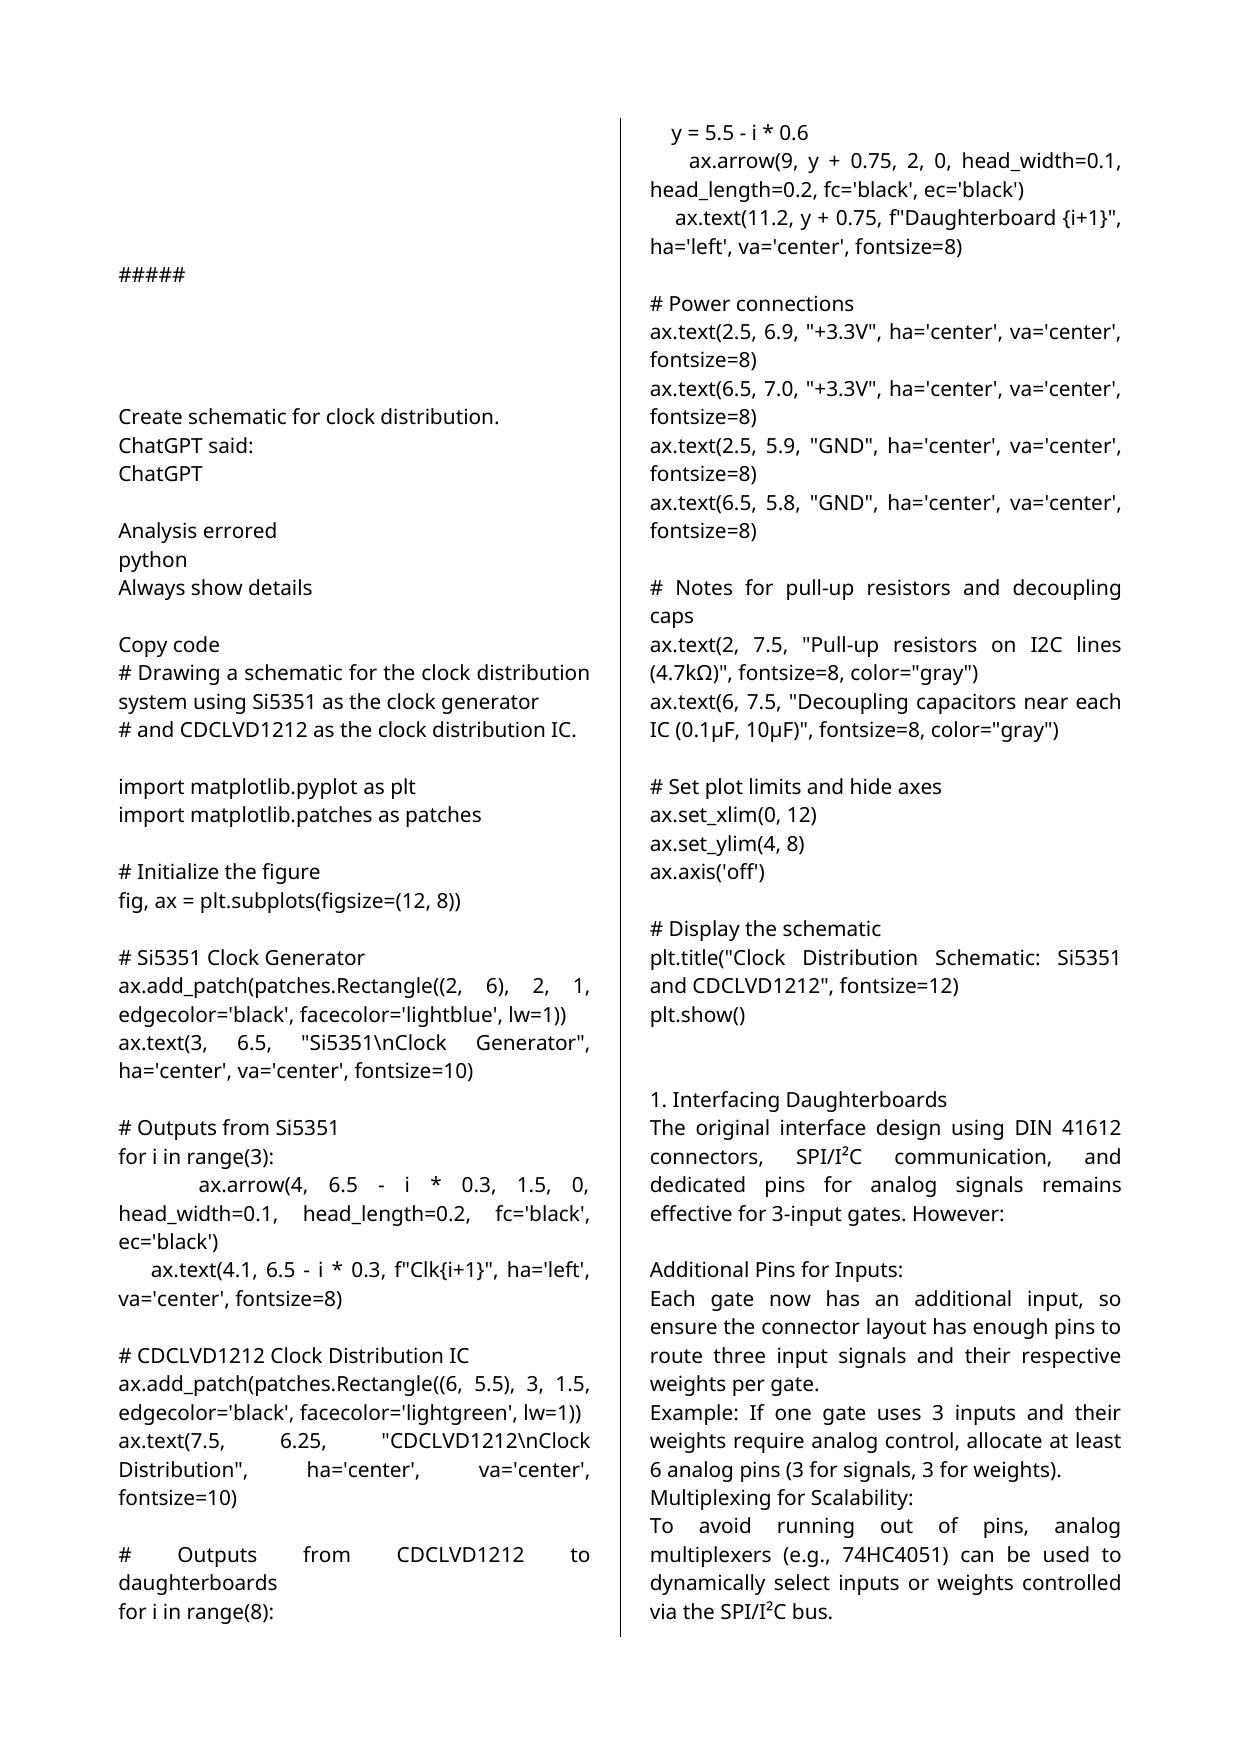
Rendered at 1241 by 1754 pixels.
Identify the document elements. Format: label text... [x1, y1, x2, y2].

text ax.set_ylim(4, 8) [649, 829, 1122, 857]
text import matplotlib.pyplot as plt [118, 772, 591, 801]
text ax.add_patch(patches.Rectangle((6, 5.5), 3, 1.5, edgecolor='black', facecolor='lightgreen', lw=1)) [118, 1369, 591, 1426]
text # Initialize the figure [118, 857, 591, 886]
text # Power connections [649, 289, 1122, 317]
text plt.show() [649, 1000, 1122, 1028]
text ax.axis('off') [649, 857, 1122, 886]
text # Outputs from CDCLVD1212 to daughterboards [118, 1540, 591, 1597]
text Copy code [118, 630, 591, 658]
text ax.add_patch(patches.Rectangle((2, 6), 2, 1, edgecolor='black', facecolor='lightblue', lw=1)) [118, 971, 591, 1028]
text Additional Pins for Inputs: [649, 1256, 1122, 1284]
text Each gate now has an additional input, so ensure the connector layout has enough pins to route three input signals and their respective weights per gate. [649, 1284, 1122, 1398]
text Analysis errored [118, 516, 591, 545]
text ax.text(6, 7.5, "Decoupling capacitors near each IC (0.1µF, 10µF)", fontsize=8, color="gray") [649, 687, 1122, 744]
text # Display the schematic [649, 914, 1122, 943]
text ax.arrow(9, y + 0.75, 2, 0, head_width=0.1, head_length=0.2, fc='black', ec='black') [649, 147, 1122, 203]
text ChatGPT [118, 459, 591, 488]
text ax.text(2.5, 5.9, "GND", ha='center', va='center', fontsize=8) [649, 431, 1122, 488]
text fig, ax = plt.subplots(figsize=(12, 8)) [118, 886, 591, 914]
text The original interface design using DIN 41612 connectors, SPI/I²C communication, and dedicated pins for analog signals remains effective for 3-input gates. However: [649, 1113, 1122, 1227]
text # CDCLVD1212 Clock Distribution IC [118, 1341, 591, 1369]
text Multiplexing for Scalability: [649, 1483, 1122, 1512]
text for i in range(3): [118, 1142, 591, 1170]
text Always show details [118, 573, 591, 602]
text python [118, 545, 591, 573]
text # Drawing a schematic for the clock distribution system using Si5351 as the clock generator [118, 658, 591, 715]
text # Outputs from Si5351 [118, 1113, 591, 1142]
text ax.text(4.1, 6.5 - i * 0.3, f"Clk{i+1}", ha='left', va='center', fontsize=8) [118, 1256, 591, 1312]
text ax.text(2.5, 6.9, "+3.3V", ha='center', va='center', fontsize=8) [649, 317, 1122, 374]
text ax.set_xlim(0, 12) [649, 801, 1122, 829]
text ax.text(6.5, 5.8, "GND", ha='center', va='center', fontsize=8) [649, 488, 1122, 545]
text # Notes for pull-up resistors and decoupling caps [649, 573, 1122, 630]
text ax.text(6.5, 7.0, "+3.3V", ha='center', va='center', fontsize=8) [649, 374, 1122, 431]
text # Si5351 Clock Generator [118, 943, 591, 971]
text y = 5.5 - i * 0.6 [649, 118, 1122, 147]
text ChatGPT said: [118, 431, 591, 459]
text ax.text(2, 7.5, "Pull-up resistors on I2C lines (4.7kΩ)", fontsize=8, color="gray") [649, 630, 1122, 687]
text ##### [118, 260, 591, 289]
text ax.text(7.5, 6.25, "CDCLVD1212\nClock Distribution", ha='center', va='center', fontsize=10) [118, 1426, 591, 1512]
text ax.text(11.2, y + 0.75, f"Daughterboard {i+1}", ha='left', va='center', fontsize=8) [649, 203, 1122, 260]
text To avoid running out of pins, analog multiplexers (e.g., 74HC4051) can be used to dynamically select inputs or weights controlled via the SPI/I²C bus. [649, 1512, 1122, 1625]
text ax.arrow(4, 6.5 - i * 0.3, 1.5, 0, head_width=0.1, head_length=0.2, fc='black', ec='black') [118, 1170, 591, 1256]
text Create schematic for clock distribution. [118, 402, 591, 431]
text 1. Interfacing Daughterboards [649, 1085, 1122, 1113]
text ax.text(3, 6.5, "Si5351\nClock Generator", ha='center', va='center', fontsize=10) [118, 1028, 591, 1085]
text import matplotlib.patches as patches [118, 801, 591, 829]
text # Set plot limits and hide axes [649, 772, 1122, 801]
text for i in range(8): [118, 1597, 591, 1625]
text # and CDCLVD1212 as the clock distribution IC. [118, 715, 591, 744]
text Example: If one gate uses 3 inputs and their weights require analog control, allocate at least 6 analog pins (3 for signals, 3 for weights). [649, 1398, 1122, 1483]
text plt.title("Clock Distribution Schematic: Si5351 and CDCLVD1212", fontsize=12) [649, 943, 1122, 1000]
